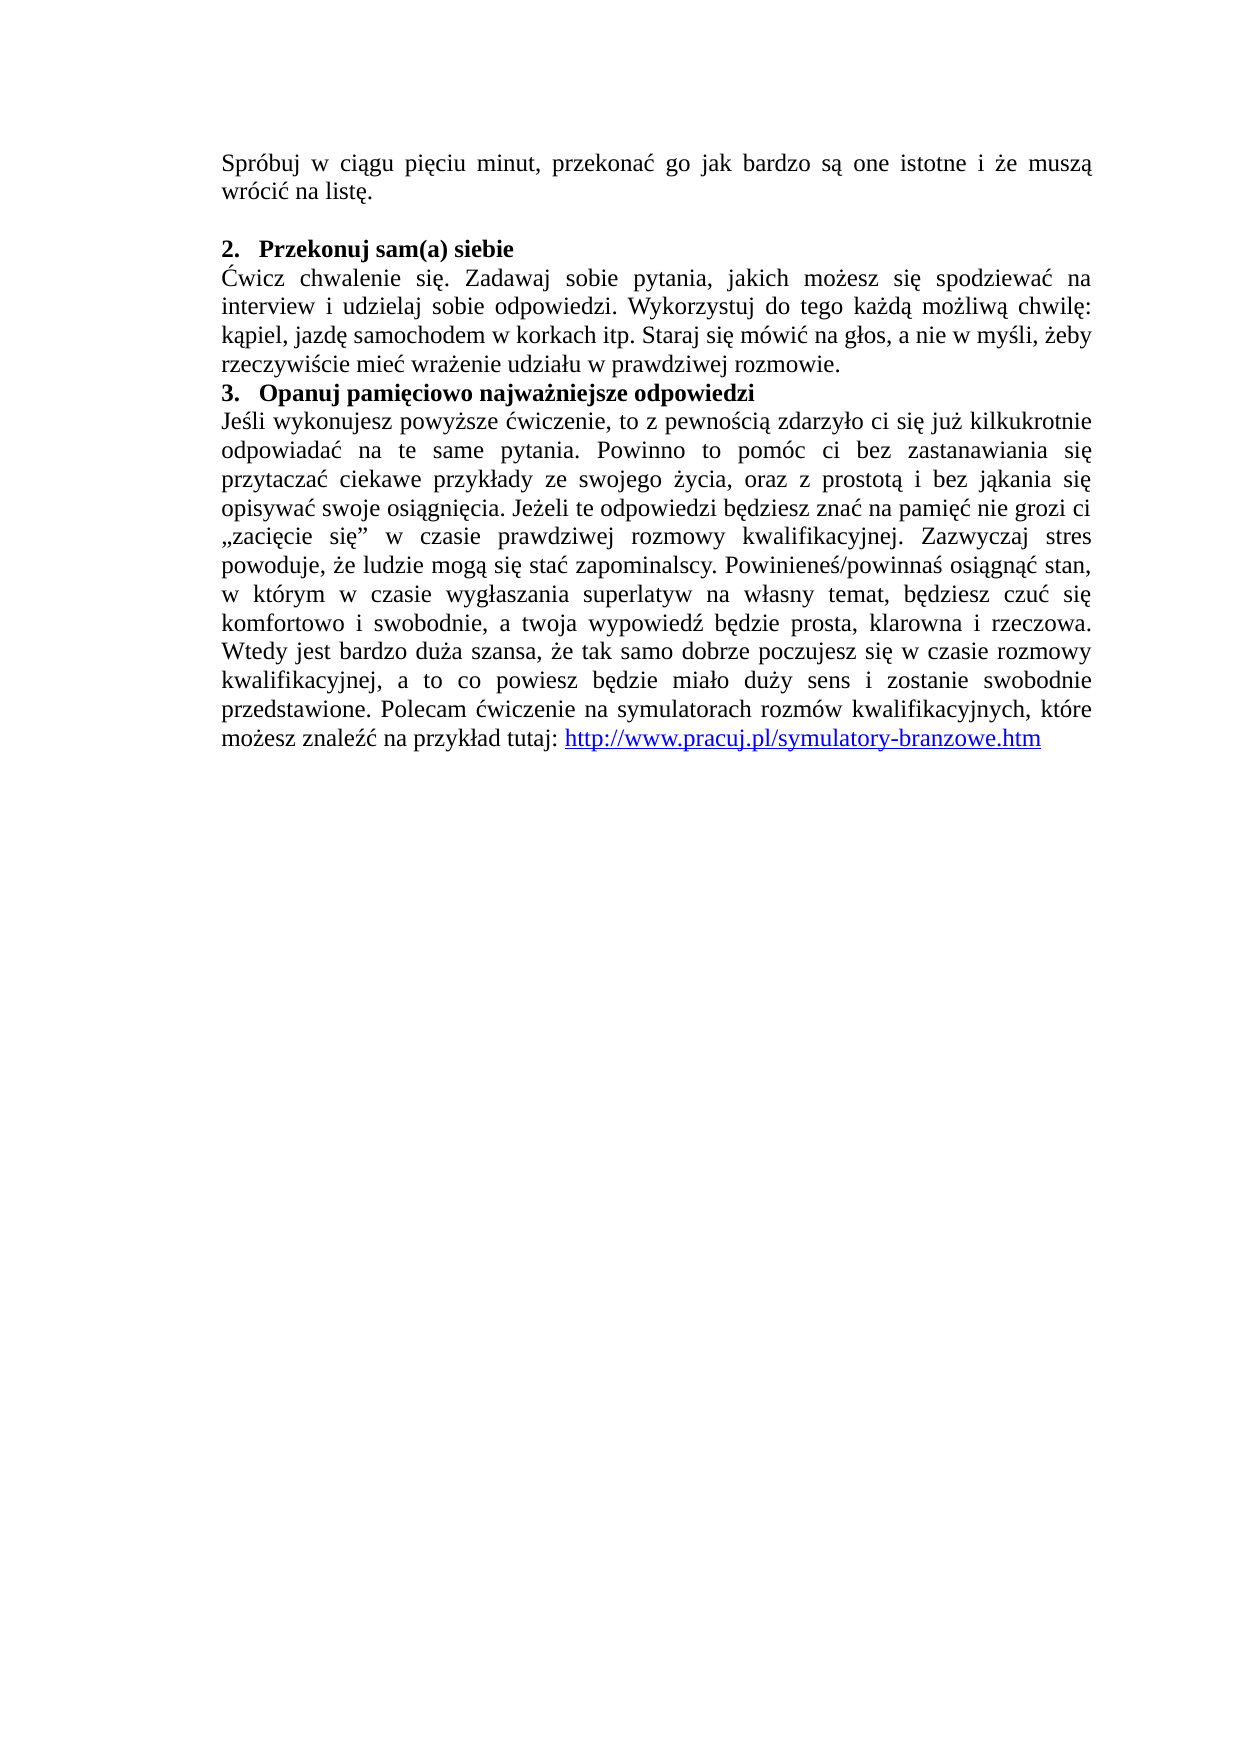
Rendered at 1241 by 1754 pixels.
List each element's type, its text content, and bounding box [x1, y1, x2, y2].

text Ćwicz chwalenie się. Zadawaj sobie pytania, jakich możesz się spodziewać na interview i udzielaj sobie odpowiedzi. Wykorzystuj do tego każdą możliwą chwilę: kąpiel, jazdę samochodem w korkach itp. Staraj się mówić na głos, a nie w myśli, żeby rzeczywiście mieć wrażenie udziału w prawdziwej rozmowie. [221, 263, 1093, 378]
list Opanuj pamięciowo najważniejsze odpowiedzi [221, 378, 1093, 406]
text Jeśli wykonujesz powyższe ćwiczenie, to z pewnością zdarzyło ci się już kilkukrotnie odpowiadać na te same pytania. Powinno to pomóc ci bez zastanawiania się przytaczać ciekawe przykłady ze swojego życia, oraz z prostotą i bez jąkania się opisywać swoje osiągnięcia. Jeżeli te odpowiedzi będziesz znać na pamięć nie grozi ci „zacięcie się” w czasie prawdziwej rozmowy kwalifikacyjnej. Zazwyczaj stres powoduje, że ludzie mogą się stać zapominalscy. Powinieneś/powinnaś osiągnąć stan, w którym w czasie wygłaszania superlatyw na własny temat, będziesz czuć się komfortowo i swobodnie, a twoja wypowiedź będzie prosta, klarowna i rzeczowa. Wtedy jest bardzo duża szansa, że tak samo dobrze poczujesz się w czasie rozmowy kwalifikacyjnej, a to co powiesz będzie miało duży sens i zostanie swobodnie przedstawione. Polecam ćwiczenie na symulatorach rozmów kwalifikacyjnych, które możesz znaleźć na przykład tutaj: http://www.pracuj.pl/symulatory-branzowe.htm [221, 406, 1093, 751]
list Przekonuj sam(a) siebie [221, 234, 1093, 263]
text Spróbuj w ciągu pięciu minut, przekonać go jak bardzo są one istotne i że muszą wrócić na listę. [221, 148, 1093, 205]
